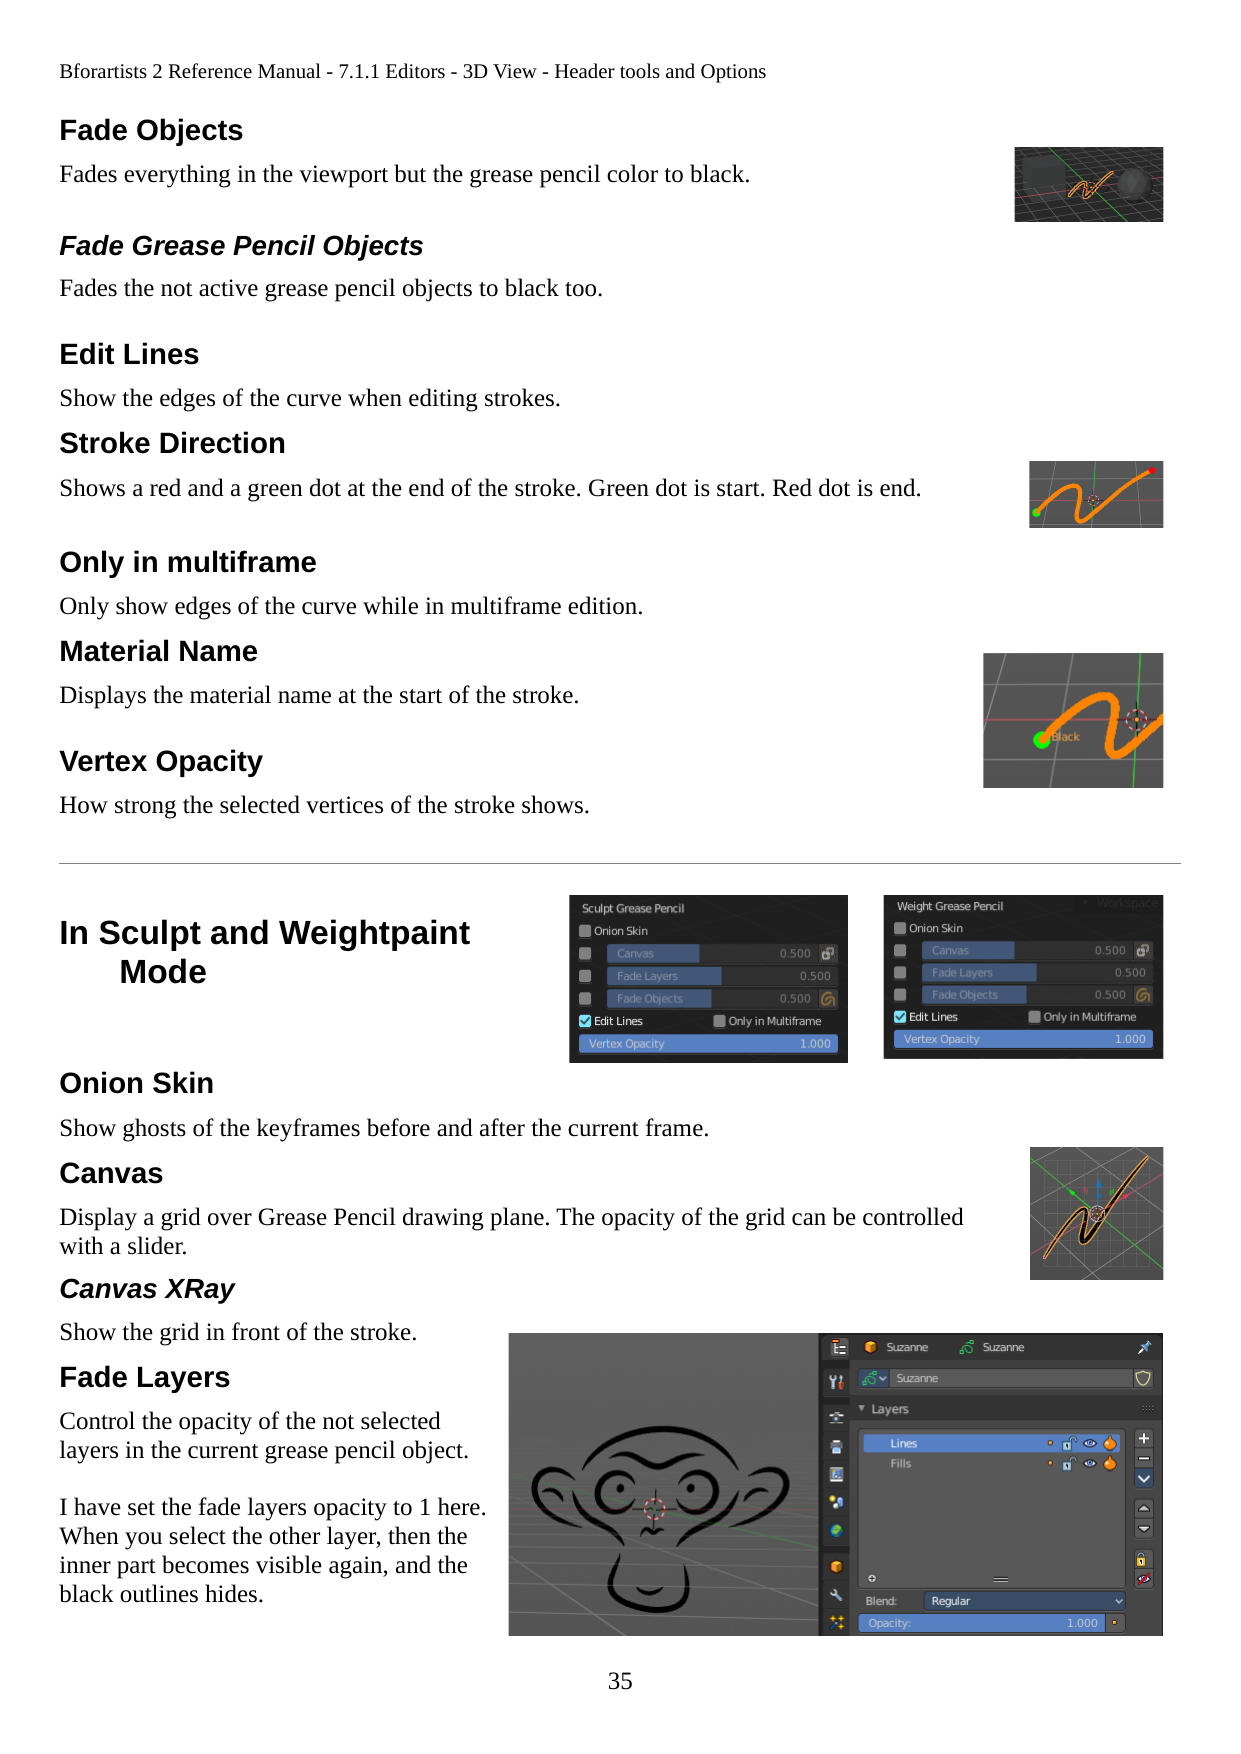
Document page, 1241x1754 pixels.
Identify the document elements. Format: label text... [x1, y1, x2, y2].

picture [569, 895, 848, 1063]
picture [1029, 461, 1164, 528]
subtitle Canvas [59, 1156, 1030, 1190]
subtitle Edit Lines [59, 337, 1181, 371]
picture [1030, 1147, 1164, 1280]
subtitle Vertex Opacity [59, 744, 983, 778]
text I have set the fade layers opacity to 1 here. When you select the other layer, then the inner part becomes visible again, and the black outlines hides. [59, 1492, 508, 1607]
subtitle [1164, 1156, 1181, 1190]
picture [883, 895, 1164, 1059]
subtitle Fade Layers [59, 1360, 508, 1394]
subtitle [1164, 913, 1181, 990]
subtitle Material Name [59, 634, 1181, 668]
text How strong the selected vertices of the stroke shows. [59, 791, 1181, 819]
subtitle Onion Skin [59, 1066, 1181, 1100]
subtitle Canvas XRay [59, 1272, 1181, 1304]
subtitle Only in multiframe [59, 545, 1181, 578]
subtitle [1164, 1360, 1181, 1394]
subtitle Fade Grease Pencil Objects [59, 229, 1181, 261]
picture [1014, 147, 1164, 222]
subtitle [1164, 744, 1181, 778]
subtitle Stroke Direction [59, 426, 1181, 460]
text Show the grid in front of the stroke. [59, 1317, 1181, 1345]
picture [508, 1333, 1164, 1636]
text Display a grid over Grease Pencil drawing plane. The opacity of the grid can be controlled with a slider. [59, 1202, 1030, 1260]
text Fades everything in the viewport but the grease pencil color to black. [59, 159, 1014, 188]
text Fades the not active grease pencil objects to black too. [59, 273, 1181, 302]
text Show ghosts of the keyframes before and after the current frame. [59, 1113, 1181, 1141]
text Shows a red and a green dot at the end of the stroke. Green dot is start. Red dot is end. [59, 473, 1029, 501]
text Show the edges of the curve when editing strokes. [59, 383, 1181, 412]
text Only show edges of the curve while in multiframe edition. [59, 591, 1181, 620]
subtitle Fade Objects [59, 113, 1181, 146]
picture [983, 653, 1164, 788]
text Displays the material name at the start of the stroke. [59, 681, 983, 709]
subtitle In Sculpt and Weightpaint Mode [59, 913, 569, 990]
subtitle [848, 913, 883, 990]
text Control the opacity of the not selected layers in the current grease pencil object. [59, 1406, 508, 1464]
